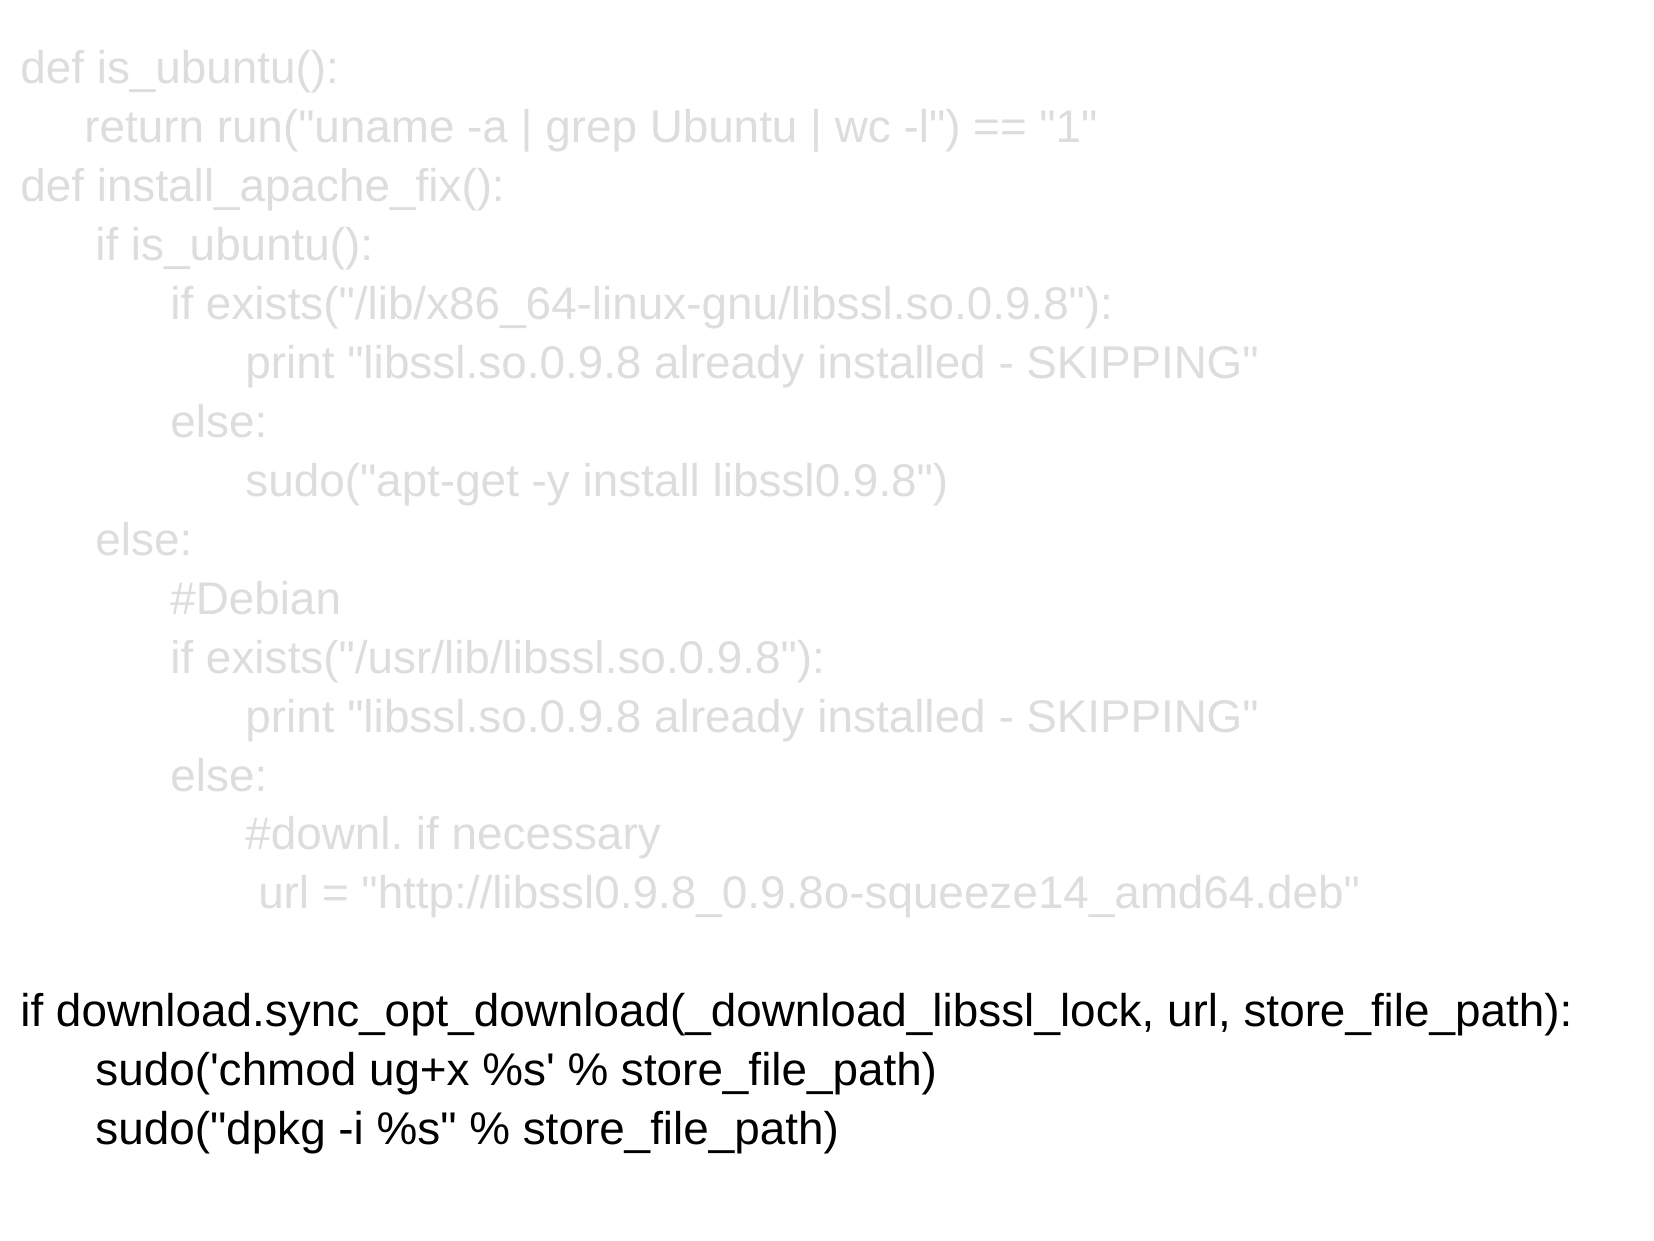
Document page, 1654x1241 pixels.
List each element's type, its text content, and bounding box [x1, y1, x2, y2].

text_box def is_ubuntu(): return run("uname -a | grep Ubuntu | wc -l") == "1" def install_apache_fix(): if is_ubuntu(): if exists("/lib/x86_64-linux-gnu/libssl.so.0.9.8"): print "libssl.so.0.9.8 already installed - SKIPPING" else: sudo("apt-get -y install libssl0.9.8") else: #Debian if exists("/usr/lib/libssl.so.0.9.8"): print "libssl.so.0.9.8 already installed - SKIPPING" else: #downl. if necessary url = "http://libssl0.9.8_0.9.8o-squeeze14_amd64.deb" if download.sync_opt_download(_download_libssl_lock, url, store_file_path): sudo('chmod ug+x %s' % store_file_path) sudo("dpkg -i %s" % store_file_path) [5, 27, 1648, 1155]
